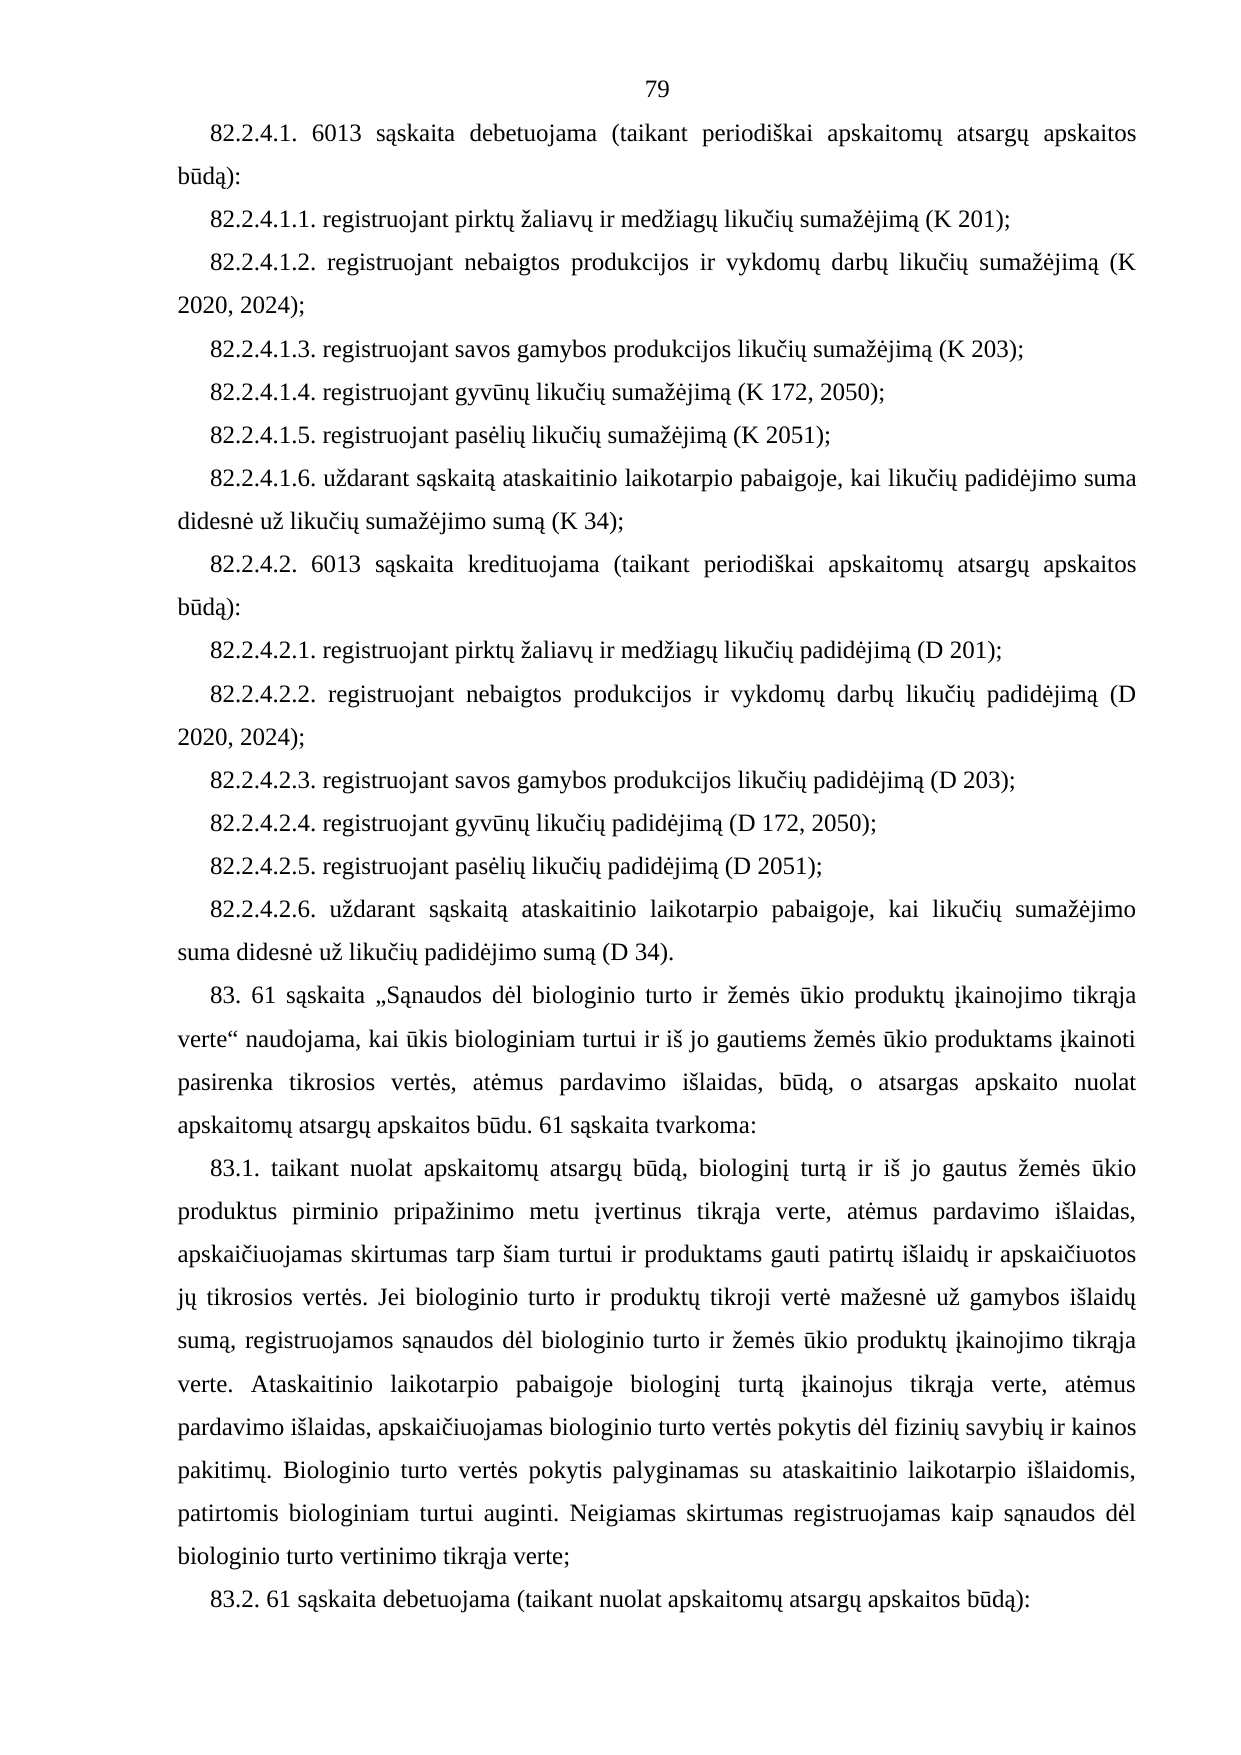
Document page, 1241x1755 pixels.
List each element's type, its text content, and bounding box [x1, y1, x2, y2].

text 82.2.4.1.2. registruojant nebaigtos produkcijos ir vykdomų darbų likučių sumažėjimą (K 2020, 2024); [177, 247, 1137, 319]
text 82.2.4.2.1. registruojant pirktų žaliavų ir medžiagų likučių padidėjimą (D 201); [177, 636, 1137, 664]
text 82.2.4.2.6. uždarant sąskaitą ataskaitinio laikotarpio pabaigoje, kai likučių sumažėjimo suma didesnė už likučių padidėjimo sumą (D 34). [177, 894, 1137, 966]
text 83. 61 sąskaita „Sąnaudos dėl biologinio turto ir žemės ūkio produktų įkainojimo tikrąja verte“ naudojama, kai ūkis biologiniam turtui ir iš jo gautiems žemės ūkio produktams įkainoti pasirenka tikrosios vertės, atėmus pardavimo išlaidas, būdą, o atsargas apskaito nuolat apskaitomų atsargų apskaitos būdu. 61 sąskaita tvarkoma: [177, 981, 1137, 1139]
text 82.2.4.1. 6013 sąskaita debetuojama (taikant periodiškai apskaitomų atsargų apskaitos būdą): [177, 118, 1137, 190]
text 82.2.4.1.1. registruojant pirktų žaliavų ir medžiagų likučių sumažėjimą (K 201); [177, 204, 1137, 233]
text 82.2.4.2.2. registruojant nebaigtos produkcijos ir vykdomų darbų likučių padidėjimą (D 2020, 2024); [177, 679, 1137, 751]
text 82.2.4.2.3. registruojant savos gamybos produkcijos likučių padidėjimą (D 203); [177, 765, 1137, 794]
text 82.2.4.1.4. registruojant gyvūnų likučių sumažėjimą (K 172, 2050); [177, 377, 1137, 406]
text 82.2.4.2.5. registruojant pasėlių likučių padidėjimą (D 2051); [177, 851, 1137, 880]
text 82.2.4.2.4. registruojant gyvūnų likučių padidėjimą (D 172, 2050); [177, 808, 1137, 837]
text 82.2.4.1.5. registruojant pasėlių likučių sumažėjimą (K 2051); [177, 420, 1137, 449]
text 82.2.4.1.3. registruojant savos gamybos produkcijos likučių sumažėjimą (K 203); [177, 334, 1137, 362]
text 83.2. 61 sąskaita debetuojama (taikant nuolat apskaitomų atsargų apskaitos būdą): [177, 1584, 1137, 1613]
text 83.1. taikant nuolat apskaitomų atsargų būdą, biologinį turtą ir iš jo gautus žemės ūkio produktus pirminio pripažinimo metu įvertinus tikrąja verte, atėmus pardavimo išlaidas, apskaičiuojamas skirtumas tarp šiam turtui ir produktams gauti patirtų išlaidų ir apskaičiuotos jų tikrosios vertės. Jei biologinio turto ir produktų tikroji vertė mažesnė už gamybos išlaidų sumą, registruojamos sąnaudos dėl biologinio turto ir žemės ūkio produktų įkainojimo tikrąja verte. Ataskaitinio laikotarpio pabaigoje biologinį turtą įkainojus tikrąja verte, atėmus pardavimo išlaidas, apskaičiuojamas biologinio turto vertės pokytis dėl fizinių savybių ir kainos pakitimų. Biologinio turto vertės pokytis palyginamas su ataskaitinio laikotarpio išlaidomis, patirtomis biologiniam turtui auginti. Neigiamas skirtumas registruojamas kaip sąnaudos dėl biologinio turto vertinimo tikrąja verte; [177, 1153, 1137, 1570]
text 82.2.4.2. 6013 sąskaita kredituojama (taikant periodiškai apskaitomų atsargų apskaitos būdą): [177, 549, 1137, 621]
text 82.2.4.1.6. uždarant sąskaitą ataskaitinio laikotarpio pabaigoje, kai likučių padidėjimo suma didesnė už likučių sumažėjimo sumą (K 34); [177, 463, 1137, 535]
